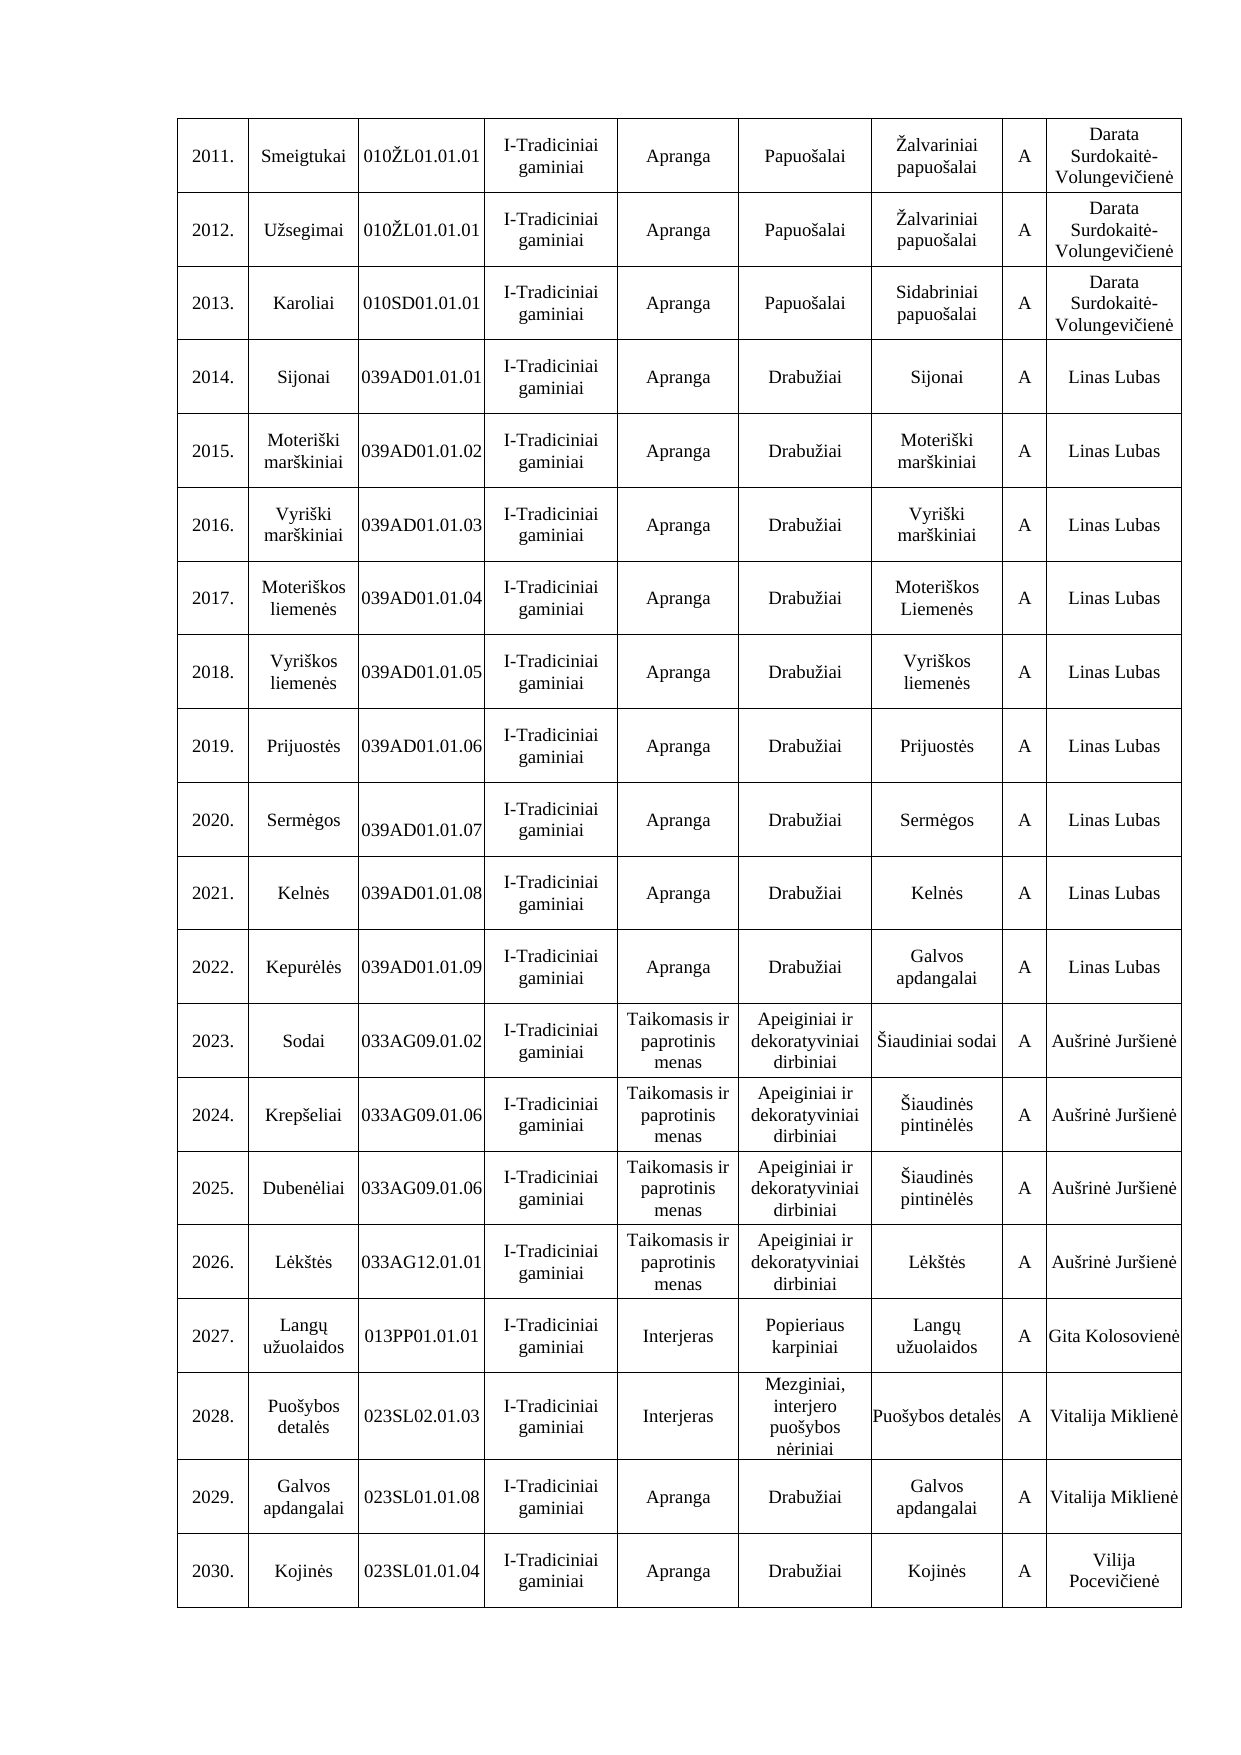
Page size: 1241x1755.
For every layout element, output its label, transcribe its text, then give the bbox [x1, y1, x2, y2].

table_cell Sermėgos [872, 783, 1002, 856]
table_cell Sijonai [249, 340, 358, 413]
table_cell Vitalija Miklienė [1047, 1460, 1181, 1533]
table_cell Drabužiai [739, 340, 871, 413]
table_cell Apranga [618, 267, 738, 339]
table_cell 2029. [178, 1460, 248, 1533]
table_cell A [1003, 267, 1046, 339]
table_cell Vyriškos liemenės [249, 635, 358, 708]
table_cell 039AD01.01.02 [359, 414, 484, 487]
table_cell 2024. [178, 1078, 248, 1151]
table_cell Kelnės [249, 857, 358, 929]
table_cell Mezginiai, interjero puošybos nėriniai [739, 1373, 871, 1459]
table_cell I-Tradiciniai gaminiai [485, 1152, 617, 1224]
table_cell A [1003, 1152, 1046, 1224]
table_cell Interjeras [618, 1373, 738, 1459]
table_cell Linas Lubas [1047, 857, 1181, 929]
table_cell Vitalija Miklienė [1047, 1373, 1181, 1459]
table_cell Interjeras [618, 1299, 738, 1372]
table_cell A [1003, 1460, 1046, 1533]
table_cell Langų užuolaidos [872, 1299, 1002, 1372]
table_cell A [1003, 562, 1046, 634]
table_cell 039AD01.01.05 [359, 635, 484, 708]
table_cell Aušrinė Juršienė [1047, 1225, 1181, 1298]
table_cell Darata Surdokaitė-Volungevičienė [1047, 267, 1181, 339]
table_cell 2027. [178, 1299, 248, 1372]
table_cell I-Tradiciniai gaminiai [485, 119, 617, 192]
table_cell 2016. [178, 488, 248, 561]
table_cell Puošybos detalės [249, 1373, 358, 1459]
table_cell Sidabriniai papuošalai [872, 267, 1002, 339]
table_cell Dubenėliai [249, 1152, 358, 1224]
table_cell 2023. [178, 1004, 248, 1077]
table_cell 033AG09.01.06 [359, 1078, 484, 1151]
table_cell Moteriški marškiniai [249, 414, 358, 487]
table_cell A [1003, 414, 1046, 487]
table_cell Vilija Pocevičienė [1047, 1534, 1181, 1607]
table_cell Taikomasis ir paprotinis menas [618, 1152, 738, 1224]
table_cell Moteriški marškiniai [872, 414, 1002, 487]
table_cell Linas Lubas [1047, 709, 1181, 782]
table_cell I-Tradiciniai gaminiai [485, 193, 617, 266]
table_cell I-Tradiciniai gaminiai [485, 709, 617, 782]
table_cell Drabužiai [739, 1534, 871, 1607]
table_cell Aušrinė Juršienė [1047, 1152, 1181, 1224]
table_cell Žalvariniai papuošalai [872, 119, 1002, 192]
table_cell 2015. [178, 414, 248, 487]
table_cell A [1003, 340, 1046, 413]
table_cell Moteriškos Liemenės [872, 562, 1002, 634]
table_cell 013PP01.01.01 [359, 1299, 484, 1372]
table_cell Drabužiai [739, 635, 871, 708]
table_cell I-Tradiciniai gaminiai [485, 1004, 617, 1077]
table_cell 039AD01.01.03 [359, 488, 484, 561]
table_cell 2017. [178, 562, 248, 634]
table_cell 039AD01.01.08 [359, 857, 484, 929]
table_cell Puošybos detalės [872, 1373, 1002, 1459]
table_cell I-Tradiciniai gaminiai [485, 1078, 617, 1151]
table_cell Apranga [618, 562, 738, 634]
table_cell Linas Lubas [1047, 562, 1181, 634]
table_cell Sijonai [872, 340, 1002, 413]
table_cell Darata Surdokaitė-Volungevičienė [1047, 119, 1181, 192]
table_cell Apeiginiai ir dekoratyviniai dirbiniai [739, 1152, 871, 1224]
table_cell Drabužiai [739, 930, 871, 1003]
table_cell 2020. [178, 783, 248, 856]
table_cell A [1003, 488, 1046, 561]
table_cell Šiaudinės pintinėlės [872, 1078, 1002, 1151]
table_cell Aušrinė Juršienė [1047, 1004, 1181, 1077]
table_cell Drabužiai [739, 1460, 871, 1533]
table_cell 039AD01.01.04 [359, 562, 484, 634]
table_cell I-Tradiciniai gaminiai [485, 1299, 617, 1372]
table_cell Vyriški marškiniai [249, 488, 358, 561]
table_cell Smeigtukai [249, 119, 358, 192]
table_cell I-Tradiciniai gaminiai [485, 930, 617, 1003]
table_cell Krepšeliai [249, 1078, 358, 1151]
table_cell I-Tradiciniai gaminiai [485, 783, 617, 856]
table_cell I-Tradiciniai gaminiai [485, 340, 617, 413]
table_cell 039AD01.01.01 [359, 340, 484, 413]
table_cell Moteriškos liemenės [249, 562, 358, 634]
table_cell I-Tradiciniai gaminiai [485, 488, 617, 561]
table_cell I-Tradiciniai gaminiai [485, 414, 617, 487]
table_cell Apranga [618, 1534, 738, 1607]
table_cell 039AD01.01.06 [359, 709, 484, 782]
table_cell Apranga [618, 414, 738, 487]
table_cell 2014. [178, 340, 248, 413]
table_cell 023SL01.01.04 [359, 1534, 484, 1607]
table_cell 2028. [178, 1373, 248, 1459]
table_cell Galvos apdangalai [872, 1460, 1002, 1533]
table_cell Linas Lubas [1047, 414, 1181, 487]
table_cell Sermėgos [249, 783, 358, 856]
table_cell Drabužiai [739, 562, 871, 634]
table_cell Apranga [618, 488, 738, 561]
table_cell 033AG09.01.06 [359, 1152, 484, 1224]
table_cell Drabužiai [739, 414, 871, 487]
table_cell Karoliai [249, 267, 358, 339]
table_cell Apranga [618, 340, 738, 413]
table_cell A [1003, 783, 1046, 856]
table_cell Užsegimai [249, 193, 358, 266]
table_cell Papuošalai [739, 119, 871, 192]
table_cell Apranga [618, 783, 738, 856]
table_cell A [1003, 1534, 1046, 1607]
table_cell 2021. [178, 857, 248, 929]
table_cell A [1003, 1004, 1046, 1077]
table_cell Apeiginiai ir dekoratyviniai dirbiniai [739, 1225, 871, 1298]
table_cell A [1003, 857, 1046, 929]
table_cell I-Tradiciniai gaminiai [485, 1534, 617, 1607]
table_cell Linas Lubas [1047, 340, 1181, 413]
table_cell Sodai [249, 1004, 358, 1077]
table_cell Gita Kolosovienė [1047, 1299, 1181, 1372]
table_cell 2019. [178, 709, 248, 782]
table_cell Taikomasis ir paprotinis menas [618, 1004, 738, 1077]
table_cell 010SD01.01.01 [359, 267, 484, 339]
table_cell A [1003, 635, 1046, 708]
table_cell I-Tradiciniai gaminiai [485, 562, 617, 634]
table_cell Prijuostės [872, 709, 1002, 782]
table_cell Apranga [618, 1460, 738, 1533]
table_cell Drabužiai [739, 857, 871, 929]
table_cell 2013. [178, 267, 248, 339]
table_cell Apranga [618, 635, 738, 708]
table_cell A [1003, 1299, 1046, 1372]
table_cell A [1003, 119, 1046, 192]
table_cell Drabužiai [739, 709, 871, 782]
table_cell A [1003, 930, 1046, 1003]
table_cell 010ŽL01.01.01 [359, 119, 484, 192]
table_cell Drabužiai [739, 488, 871, 561]
table_cell Vyriškos liemenės [872, 635, 1002, 708]
table_cell Papuošalai [739, 193, 871, 266]
table_cell Papuošalai [739, 267, 871, 339]
table_cell 2011. [178, 119, 248, 192]
table_cell Kojinės [249, 1534, 358, 1607]
table_cell Šiaudinės pintinėlės [872, 1152, 1002, 1224]
table_cell A [1003, 1078, 1046, 1151]
table_cell 039AD01.01.09 [359, 930, 484, 1003]
table_cell Kepurėlės [249, 930, 358, 1003]
table_cell A [1003, 193, 1046, 266]
table_cell Apranga [618, 930, 738, 1003]
table_cell 010ŽL01.01.01 [359, 193, 484, 266]
table_cell Taikomasis ir paprotinis menas [618, 1078, 738, 1151]
table_cell I-Tradiciniai gaminiai [485, 267, 617, 339]
table_cell Langų užuolaidos [249, 1299, 358, 1372]
table_cell 039AD01.01.07 [359, 783, 484, 856]
table_cell 2018. [178, 635, 248, 708]
table_cell I-Tradiciniai gaminiai [485, 1225, 617, 1298]
table_cell Popieriaus karpiniai [739, 1299, 871, 1372]
table_cell Lėkštės [872, 1225, 1002, 1298]
table_cell Darata Surdokaitė-Volungevičienė [1047, 193, 1181, 266]
table_cell Vyriški marškiniai [872, 488, 1002, 561]
table_cell A [1003, 709, 1046, 782]
table_cell Prijuostės [249, 709, 358, 782]
table_cell Kelnės [872, 857, 1002, 929]
table_cell Linas Lubas [1047, 783, 1181, 856]
table_cell Kojinės [872, 1534, 1002, 1607]
table_cell Linas Lubas [1047, 635, 1181, 708]
table_cell 2012. [178, 193, 248, 266]
table_cell Lėkštės [249, 1225, 358, 1298]
table_cell 023SL02.01.03 [359, 1373, 484, 1459]
table_cell Linas Lubas [1047, 488, 1181, 561]
table_cell 2030. [178, 1534, 248, 1607]
table_cell Galvos apdangalai [249, 1460, 358, 1533]
table_cell Žalvariniai papuošalai [872, 193, 1002, 266]
table_cell Apranga [618, 857, 738, 929]
table_cell 2025. [178, 1152, 248, 1224]
table_cell I-Tradiciniai gaminiai [485, 1460, 617, 1533]
table_cell 2026. [178, 1225, 248, 1298]
table_cell Aušrinė Juršienė [1047, 1078, 1181, 1151]
table_cell Apranga [618, 119, 738, 192]
table_cell 033AG09.01.02 [359, 1004, 484, 1077]
table_cell 2022. [178, 930, 248, 1003]
table_cell I-Tradiciniai gaminiai [485, 635, 617, 708]
table_cell A [1003, 1225, 1046, 1298]
table_cell Apeiginiai ir dekoratyviniai dirbiniai [739, 1078, 871, 1151]
table_cell 033AG12.01.01 [359, 1225, 484, 1298]
table_cell Drabužiai [739, 783, 871, 856]
table_cell Apranga [618, 193, 738, 266]
table_cell A [1003, 1373, 1046, 1459]
table_cell Taikomasis ir paprotinis menas [618, 1225, 738, 1298]
table_cell I-Tradiciniai gaminiai [485, 1373, 617, 1459]
table_cell Galvos apdangalai [872, 930, 1002, 1003]
table_cell Apeiginiai ir dekoratyviniai dirbiniai [739, 1004, 871, 1077]
table_cell Apranga [618, 709, 738, 782]
table_cell I-Tradiciniai gaminiai [485, 857, 617, 929]
table_cell 023SL01.01.08 [359, 1460, 484, 1533]
table_cell Šiaudiniai sodai [872, 1004, 1002, 1077]
table_cell Linas Lubas [1047, 930, 1181, 1003]
